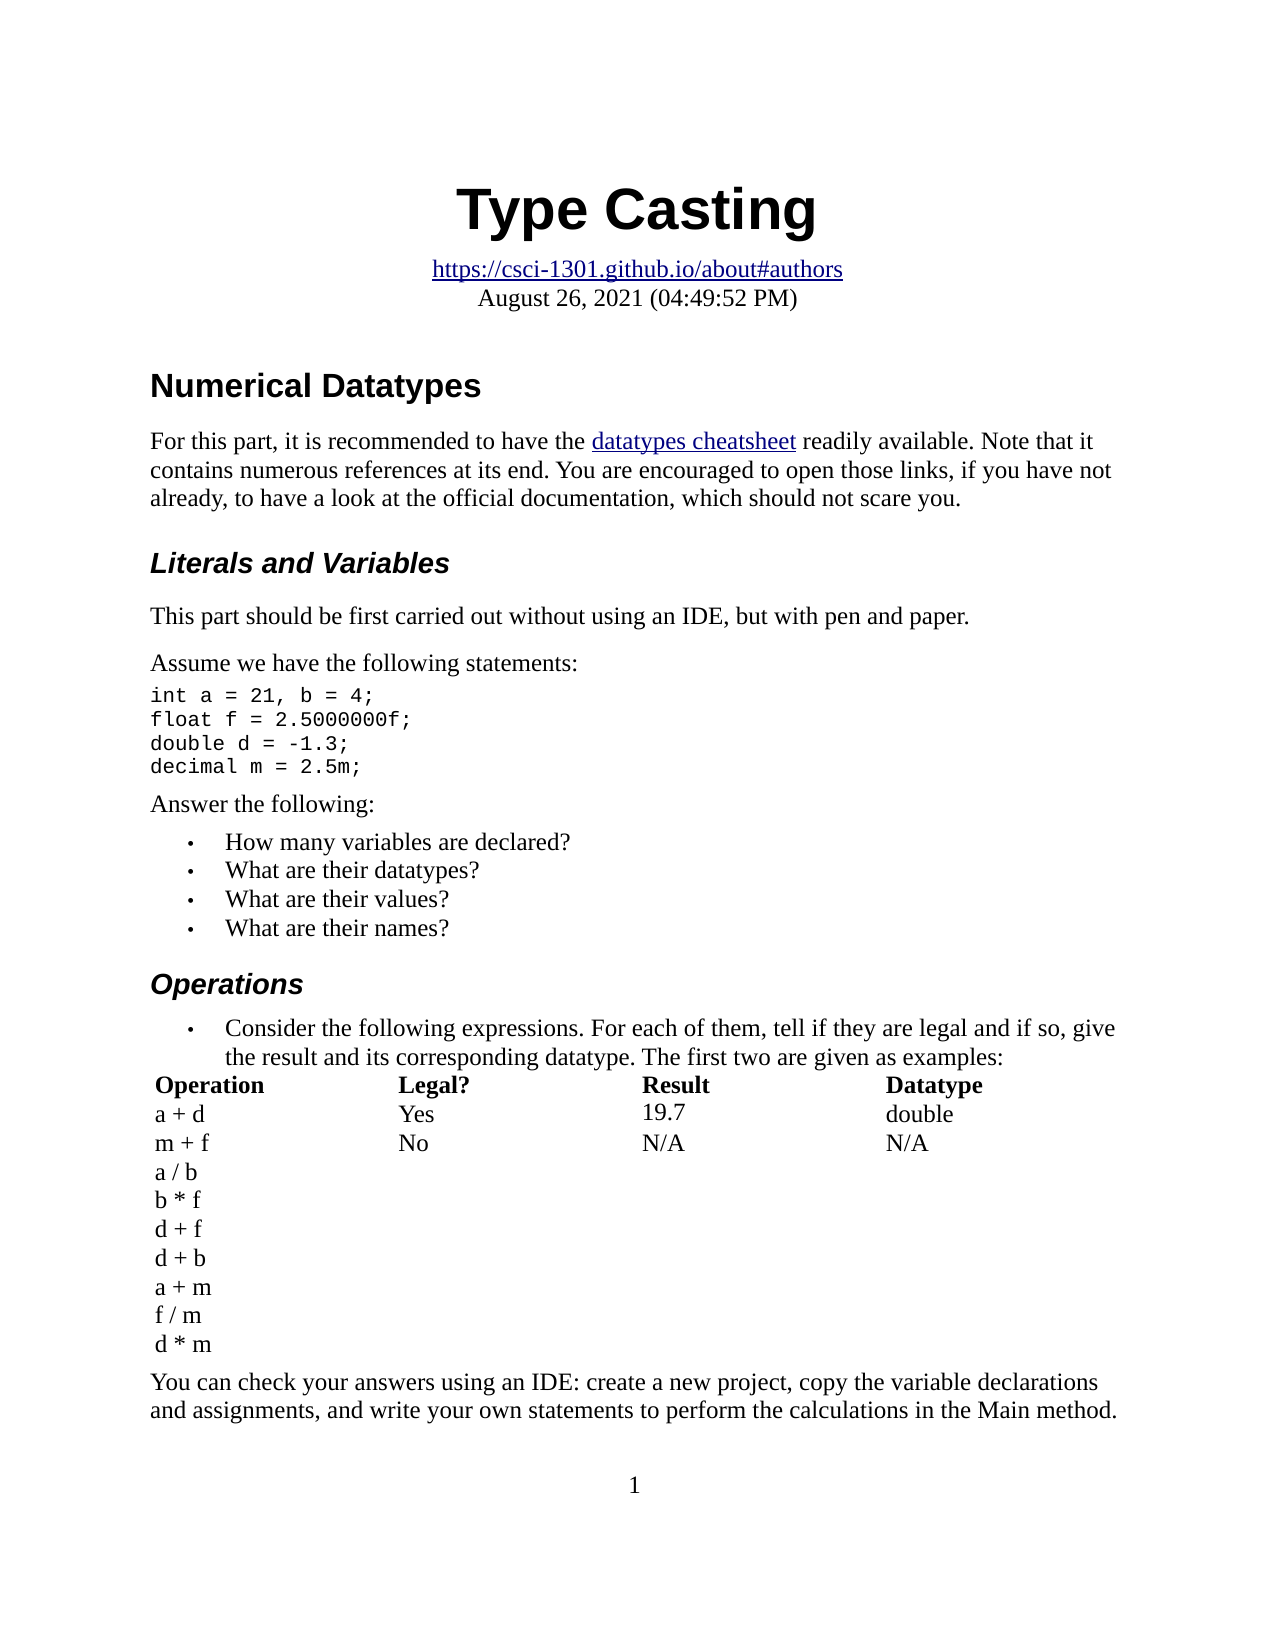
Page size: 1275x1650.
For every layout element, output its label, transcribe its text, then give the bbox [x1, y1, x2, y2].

text For this part, it is recommended to have the datatypes cheatsheet readily available. Note that it contains numerous references at its end. You are encouraged to open those links, if you have not already, to have a look at the official documentation, which should not scare you. [150, 426, 1125, 512]
table_cell [638, 1300, 881, 1329]
table_cell d + b [150, 1243, 394, 1272]
table_cell [394, 1329, 637, 1358]
table_cell [394, 1272, 637, 1300]
table_cell [638, 1099, 881, 1128]
table_cell [394, 1243, 637, 1272]
table_cell Yes [394, 1099, 637, 1128]
table_cell [638, 1272, 881, 1300]
table_cell [394, 1214, 637, 1243]
table_cell [638, 1157, 881, 1185]
subtitle Operations [150, 967, 1125, 1000]
list What are their values? [187, 884, 1125, 913]
table_cell d * m [150, 1329, 394, 1358]
text You can check your answers using an IDE: create a new project, copy the variable declarations and assignments, and write your own statements to perform the calculations in the Main method. [150, 1367, 1125, 1424]
list Consider the following expressions. For each of them, tell if they are legal and if so, give the result and its corresponding datatype. The first two are given as examples: [187, 1013, 1125, 1070]
text This part should be first carried out without using an IDE, but with pen and paper. [150, 601, 1125, 630]
table_cell N/A [881, 1128, 1125, 1157]
table_cell [881, 1243, 1125, 1272]
list What are their datatypes? [187, 856, 1125, 884]
text double d = -1.3; [150, 733, 1125, 756]
table_cell [638, 1329, 881, 1358]
table_cell a / b [150, 1157, 394, 1185]
table_header Legal? [394, 1070, 637, 1099]
table_cell [394, 1300, 637, 1329]
text https://csci-1301.github.io/about#authors [150, 254, 1125, 283]
title Type Casting [150, 175, 1125, 242]
table_cell [394, 1157, 637, 1185]
table_cell b * f [150, 1185, 394, 1214]
table_cell No [394, 1128, 637, 1157]
text Assume we have the following statements: [150, 648, 1125, 677]
text Answer the following: [150, 789, 1125, 818]
table_cell [881, 1300, 1125, 1329]
subtitle Numerical Datatypes [150, 366, 1125, 404]
text August 26, 2021 (04:49:52 PM) [150, 283, 1125, 312]
table_cell [638, 1243, 881, 1272]
list What are their names? [187, 913, 1125, 942]
table_cell [394, 1185, 637, 1214]
table_cell [881, 1329, 1125, 1358]
table_cell a + d [150, 1099, 394, 1128]
list How many variables are declared? [187, 827, 1125, 856]
table_cell double [881, 1099, 1125, 1128]
table_cell [638, 1185, 881, 1214]
table_cell [638, 1214, 881, 1243]
table_header Datatype [881, 1070, 1125, 1099]
table_cell a + m [150, 1272, 394, 1300]
table_cell m + f [150, 1128, 394, 1157]
table_cell [881, 1185, 1125, 1214]
text decimal m = 2.5m; [150, 756, 1125, 780]
table_cell [881, 1157, 1125, 1185]
text int a = 21, b = 4; [150, 686, 1125, 709]
text float f = 2.5000000f; [150, 709, 1125, 733]
table_cell d + f [150, 1214, 394, 1243]
table_cell N/A [638, 1128, 881, 1157]
subtitle Literals and Variables [150, 546, 1125, 580]
table_cell [881, 1214, 1125, 1243]
table_header Result [638, 1070, 881, 1099]
table_cell f / m [150, 1300, 394, 1329]
table_header Operation [150, 1070, 394, 1099]
table_cell [881, 1272, 1125, 1300]
